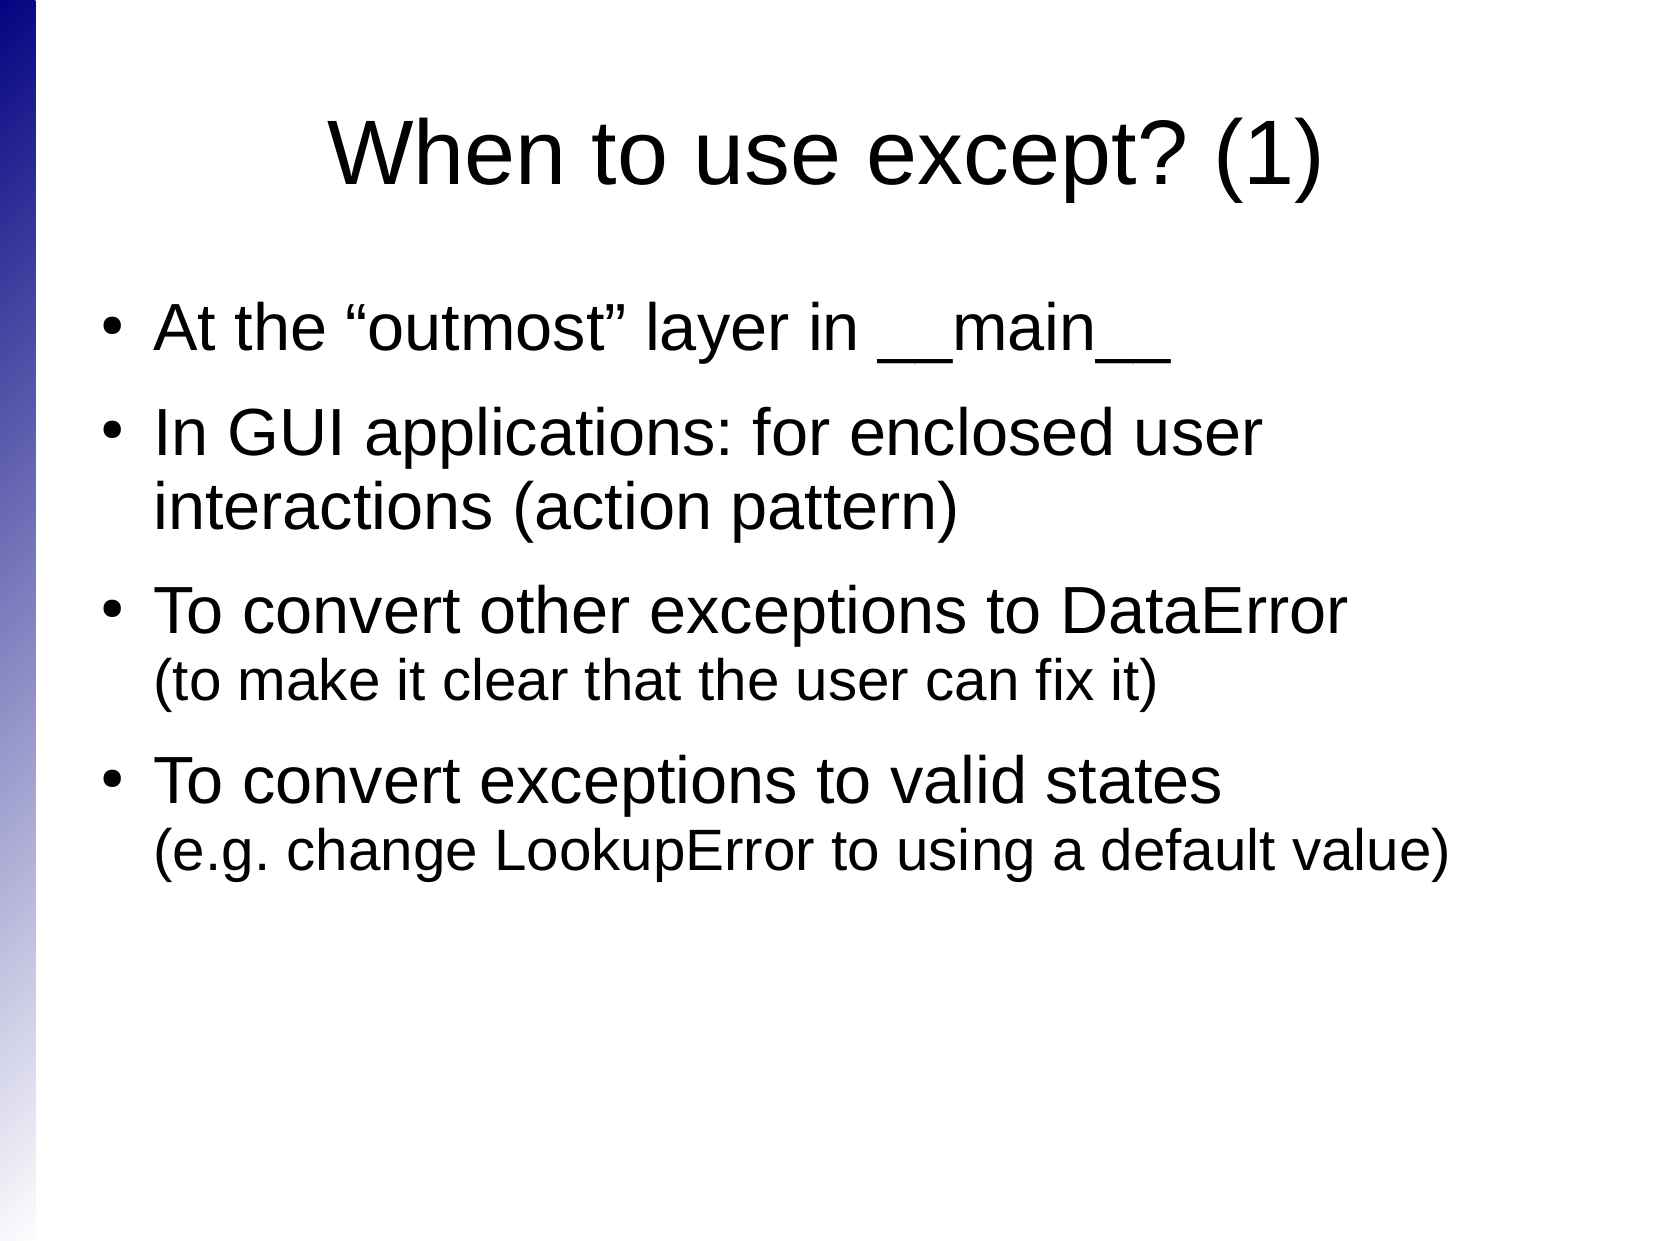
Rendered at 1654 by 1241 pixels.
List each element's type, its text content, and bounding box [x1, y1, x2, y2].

list At the “outmost” layer in __main__ In GUI applications: for enclosed user interactions (action pattern) To convert other exceptions to DataError (to make it clear that the user can fix it) To convert exceptions to valid states (e.g. change LookupError to using a default value) [82, 290, 1571, 1109]
title When to use except? (1) [82, 49, 1571, 257]
